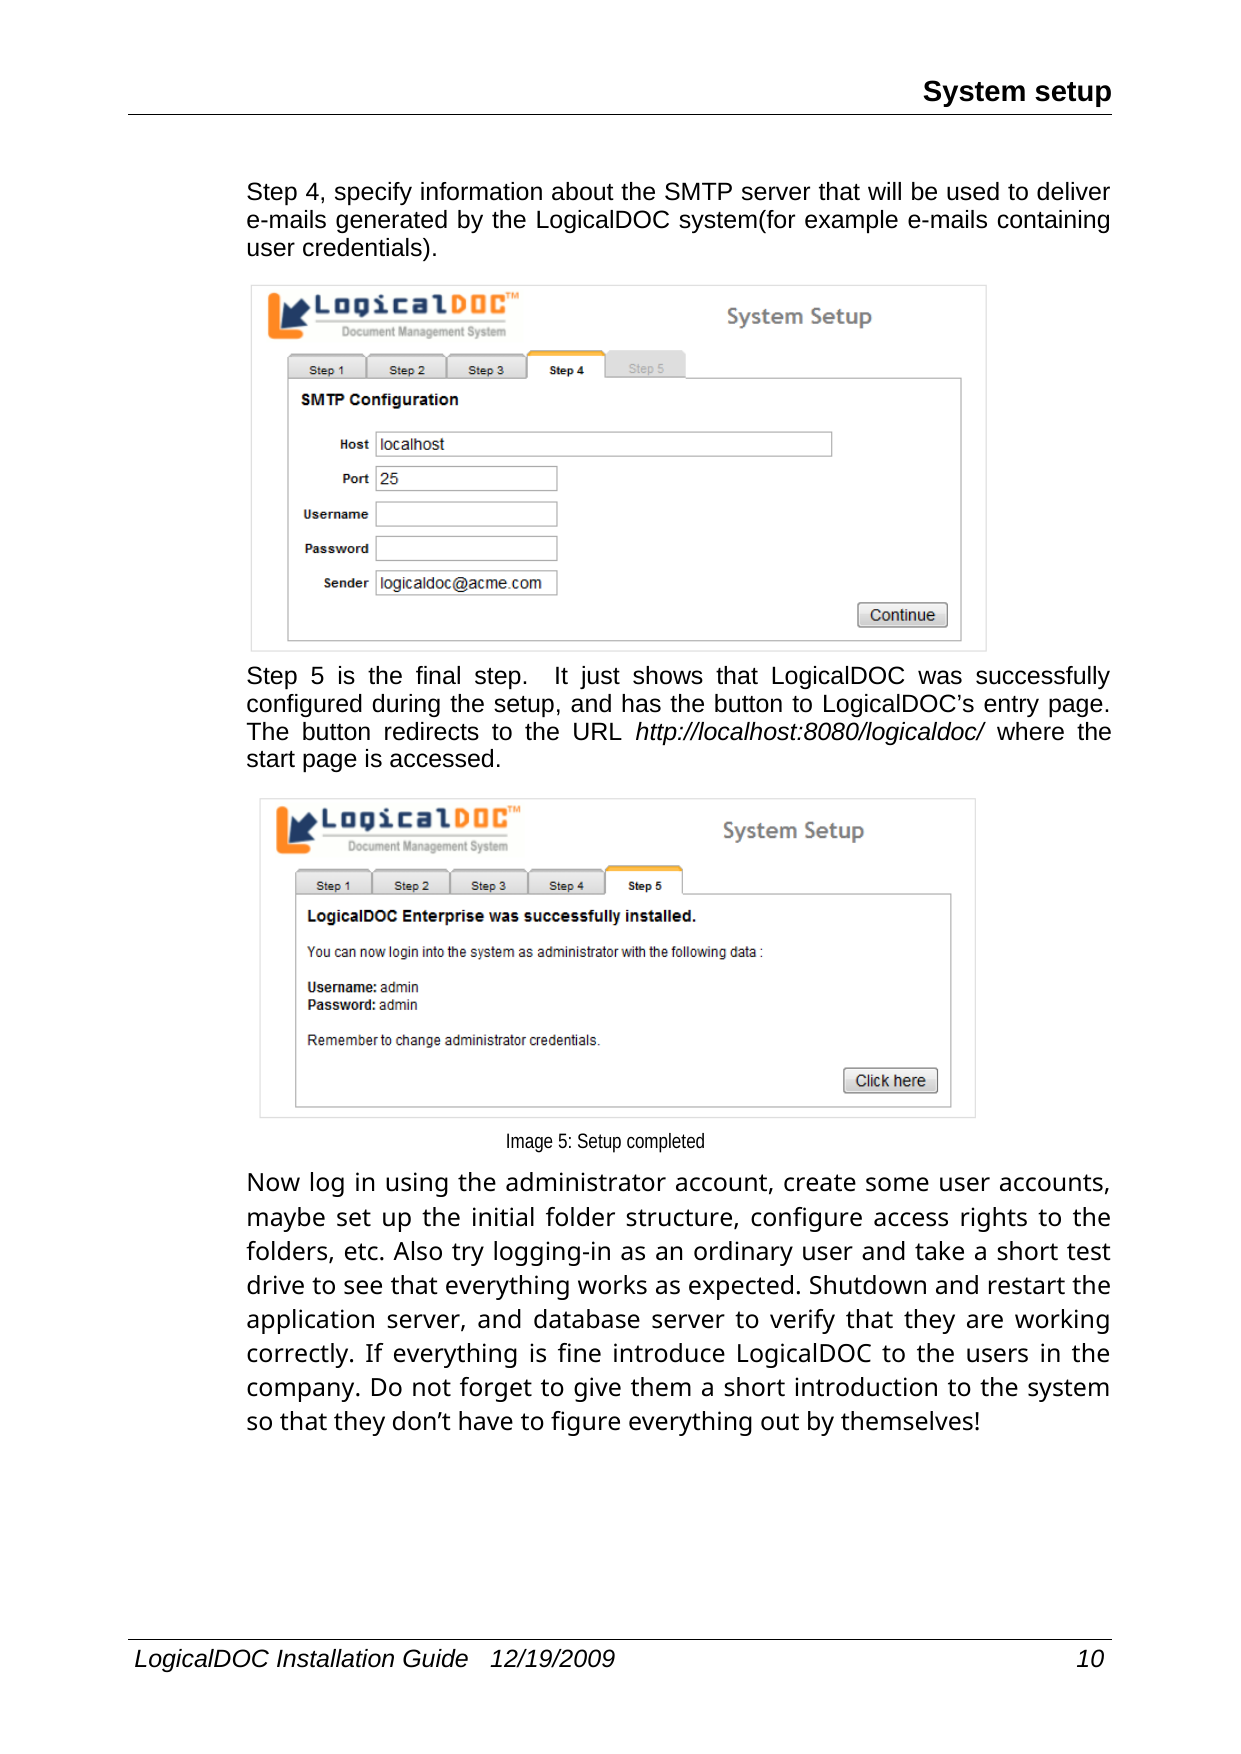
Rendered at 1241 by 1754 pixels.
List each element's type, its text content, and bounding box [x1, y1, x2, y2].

text Step 4, specify information about the SMTP server that will be used to deliver e-mails generated by the LogicalDOC system(for example e-mails containing user credentials). [246, 178, 1112, 262]
text Image 5: Setup completed [414, 1130, 797, 1153]
text Step 5 is the final step. It just shows that LogicalDOC was successfully configured during the setup, and has the button to LogicalDOC’s entry page. The button redirects to the URL http://localhost:8080/logicaldoc/ where the start page is accessed. [246, 662, 1112, 773]
text Now log in using the administrator account, create some user accounts, maybe set up the initial folder structure, configure access rights to the folders, etc. Also try logging-in as an ordinary user and take a short test drive to see that everything works as expected. Shutdown and restart the application server, and database server to verify that they are working correctly. If everything is fine introduce LogicalDOC to the users in the company. Do not forget to give them a short introduction to the system so that they don’t have to figure everything out by themselves! [246, 773, 1112, 1438]
picture [254, 791, 986, 1130]
picture [244, 278, 996, 662]
